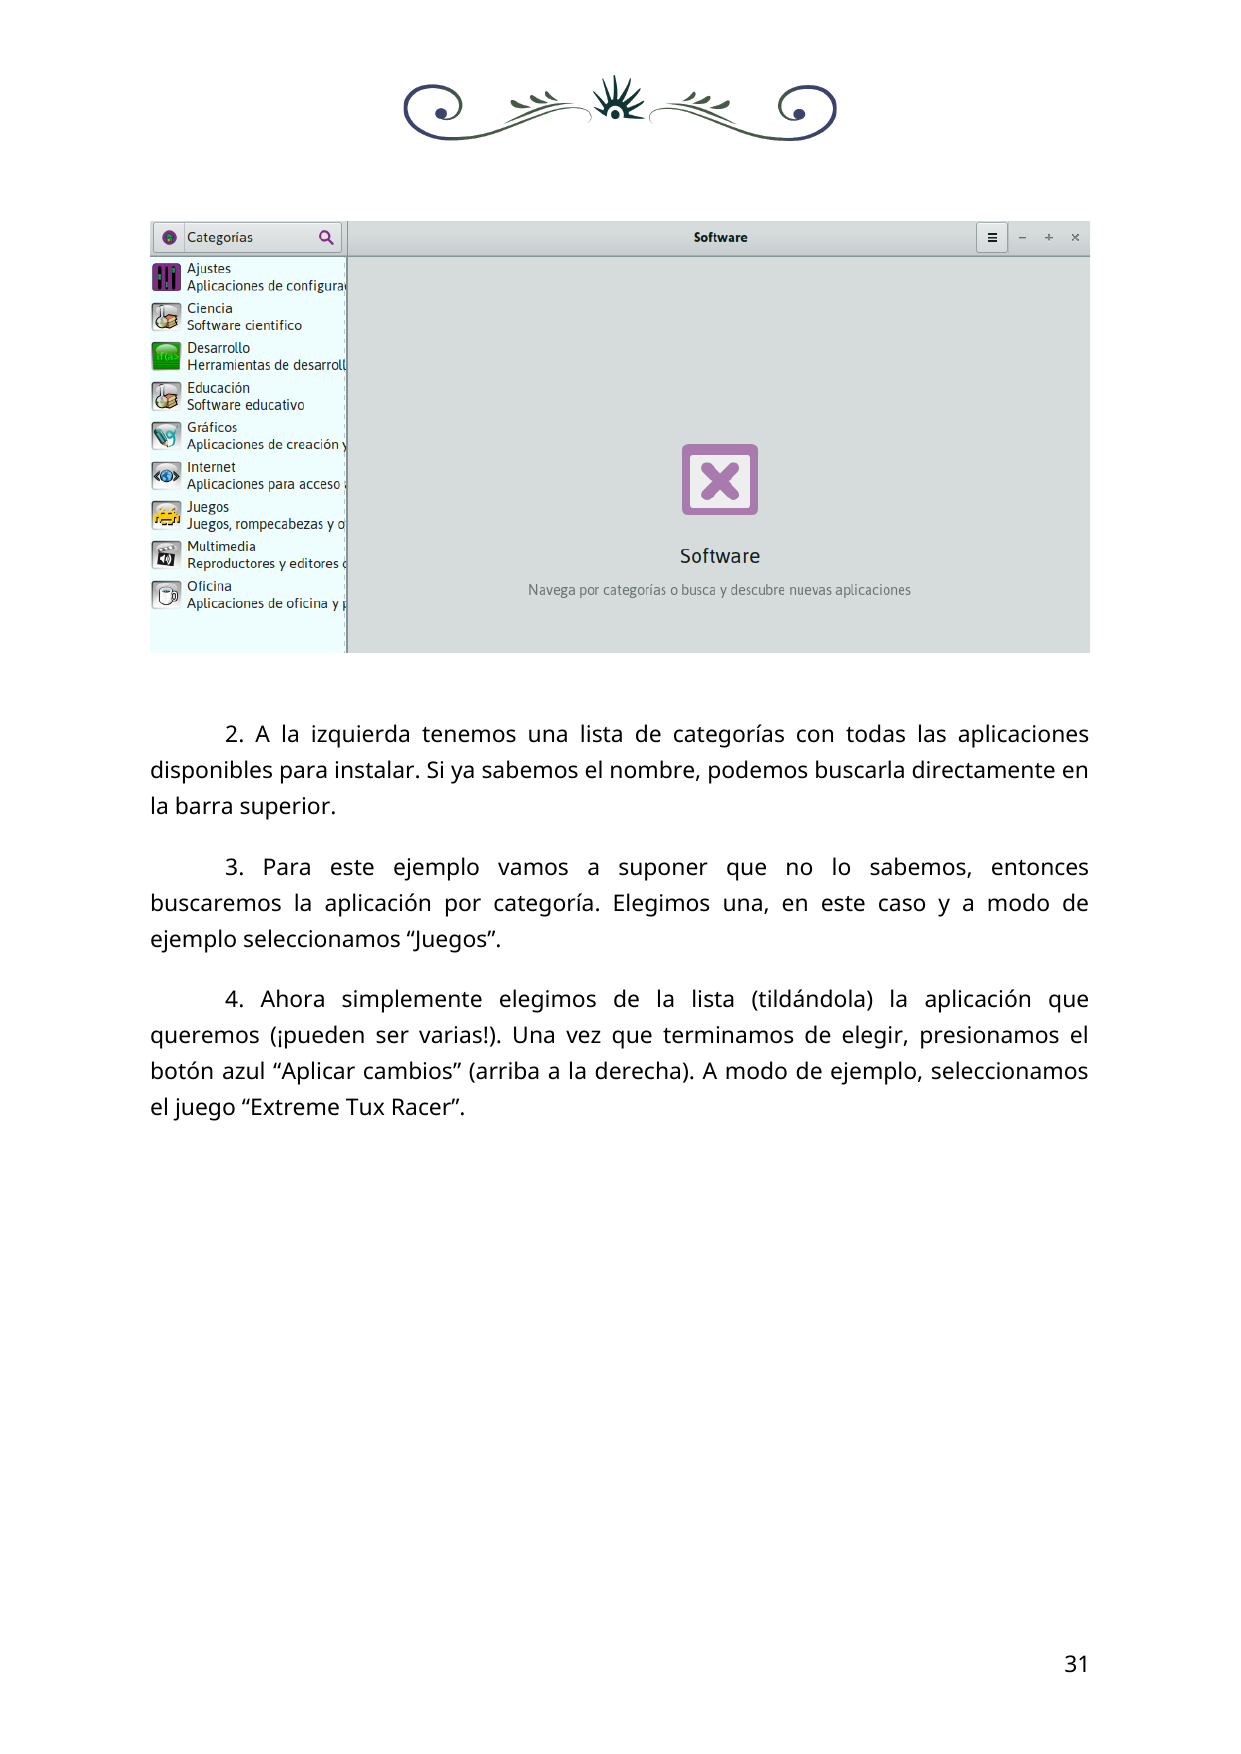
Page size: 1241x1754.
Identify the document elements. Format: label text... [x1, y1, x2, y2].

text 3. Para este ejemplo vamos a suponer que no lo sabemos, entonces buscaremos la aplicación por categoría. Elegimos una, en este caso y a modo de ejemplo seleccionamos “Juegos”. [150, 851, 1090, 954]
picture [403, 75, 837, 141]
text 2. A la izquierda tenemos una lista de categorías con todas las aplicaciones disponibles para instalar. Si ya sabemos el nombre, podemos buscarla directamente en la barra superior. [150, 718, 1090, 821]
picture [150, 221, 1091, 653]
text 4. Ahora simplemente elegimos de la lista (tildándola) la aplicación que queremos (¡pueden ser varias!). Una vez que terminamos de elegir, presionamos el botón azul “Aplicar cambios” (arriba a la derecha). A modo de ejemplo, seleccionamos el juego “Extreme Tux Racer”. [150, 983, 1090, 1122]
